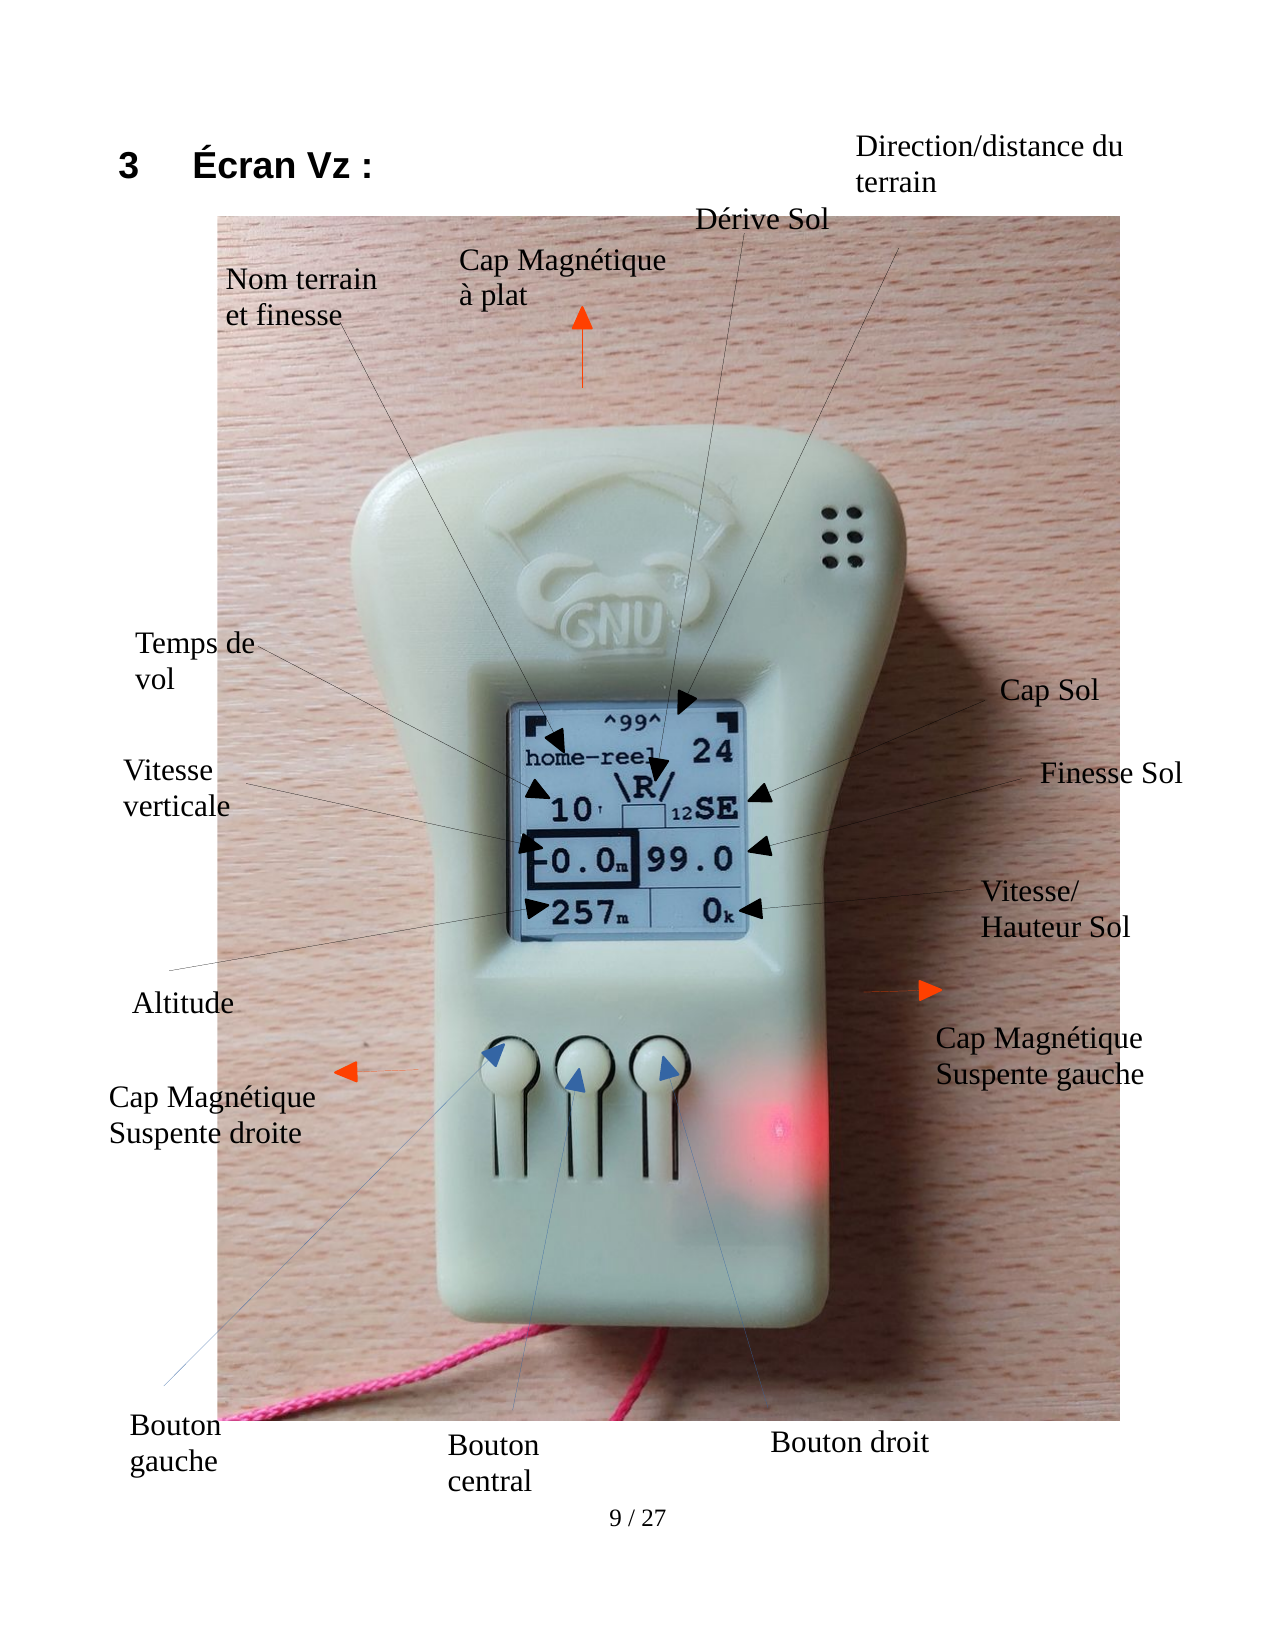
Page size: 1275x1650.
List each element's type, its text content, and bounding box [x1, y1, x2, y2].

picture [701, 216, 713, 228]
picture [1110, 924, 1118, 936]
picture [809, 216, 817, 228]
subtitle Écran Vz : [118, 143, 1157, 186]
picture [217, 216, 1120, 1421]
picture [755, 216, 762, 225]
